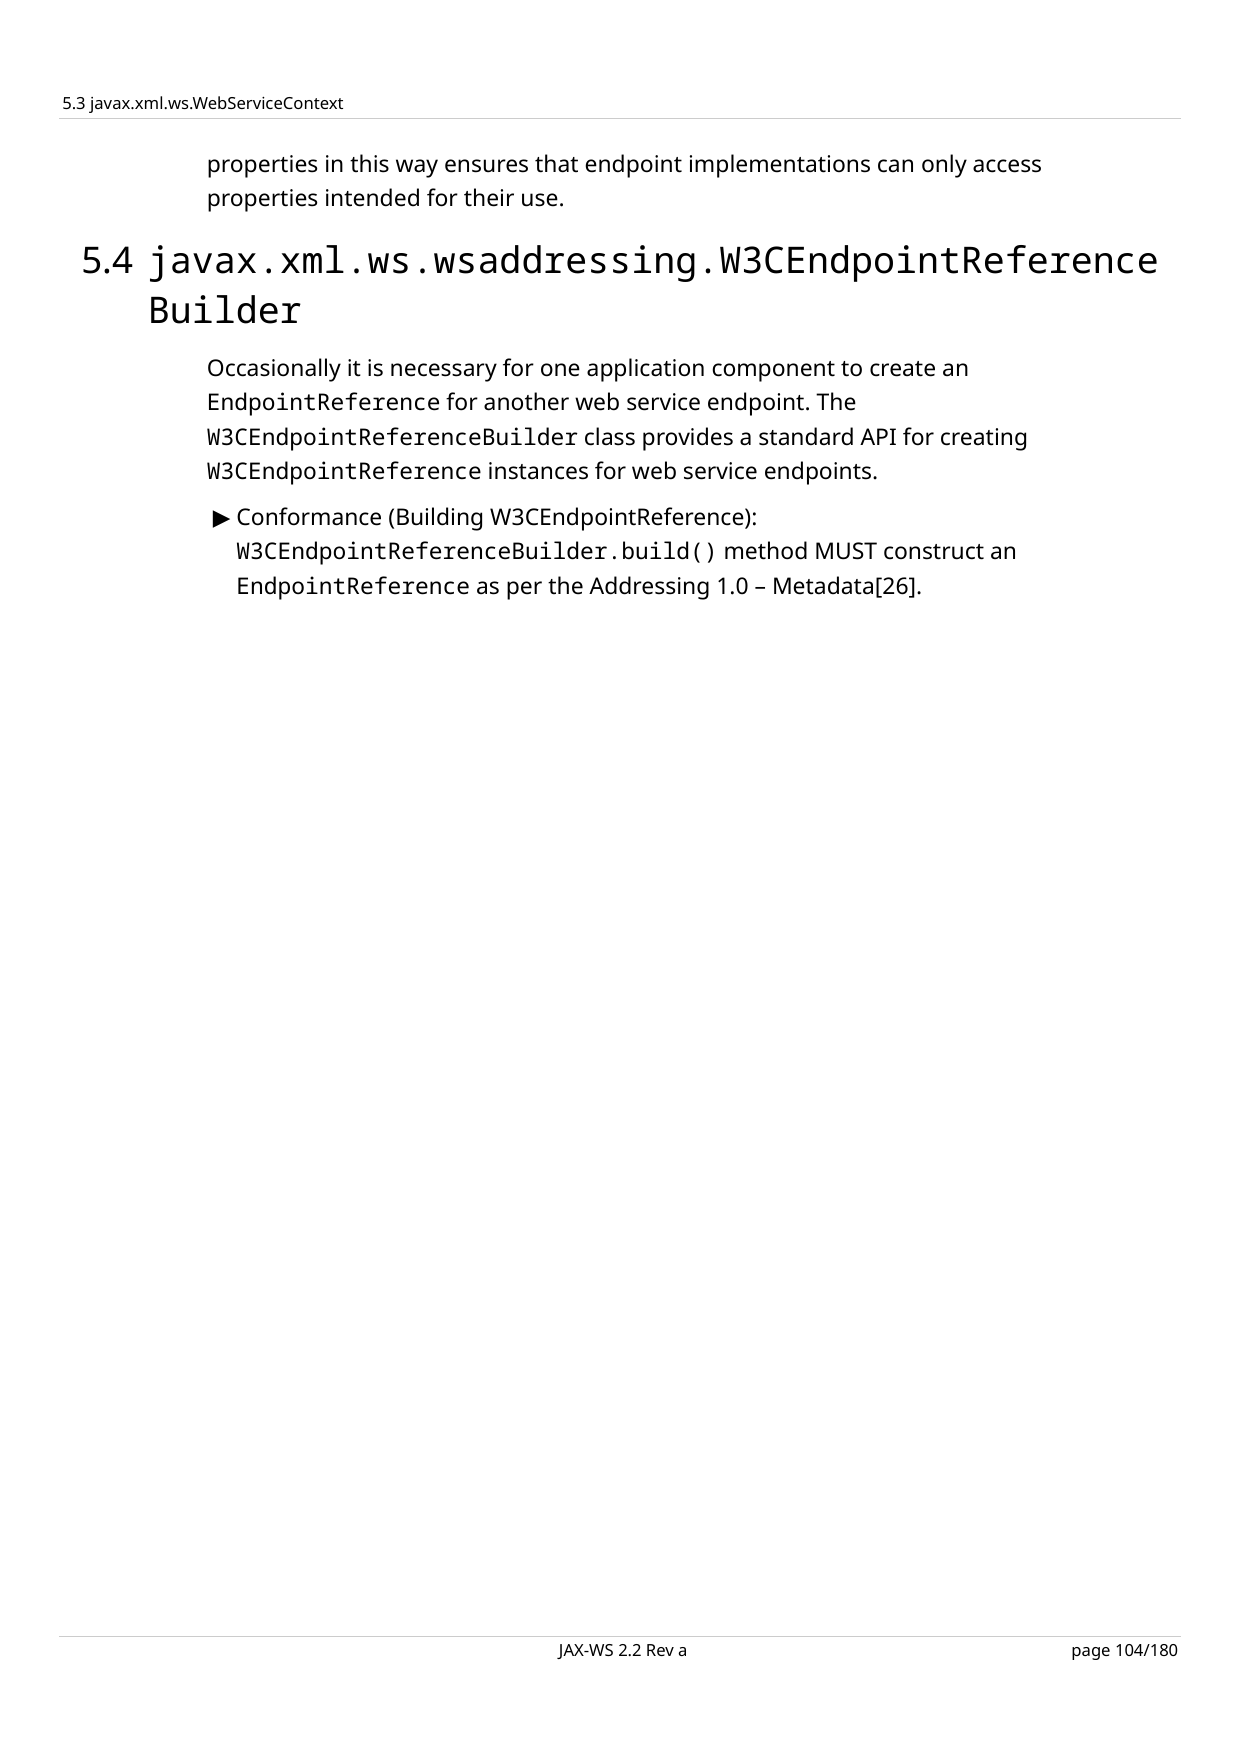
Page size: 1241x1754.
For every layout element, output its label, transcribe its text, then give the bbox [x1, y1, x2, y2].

list Conformance (Building W3CEndpointReference): W3CEndpointReferenceBuilder.build() method MUST construct an EndpointReference as per the Addressing 1.0 – Metadata[26]. [221, 501, 1122, 601]
subtitle javax.xml.ws.wsaddressing.W3CEndpointReferenceBuilder [133, 234, 1181, 334]
text properties in this way ensures that endpoint implementations can only access properties intended for their use. [207, 147, 1122, 213]
text Occasionally it is necessary for one application component to create an EndpointReference for another web service endpoint. The W3CEndpointReferenceBuilder class provides a standard API for creating W3CEndpointReference instances for web service endpoints. [207, 352, 1122, 486]
